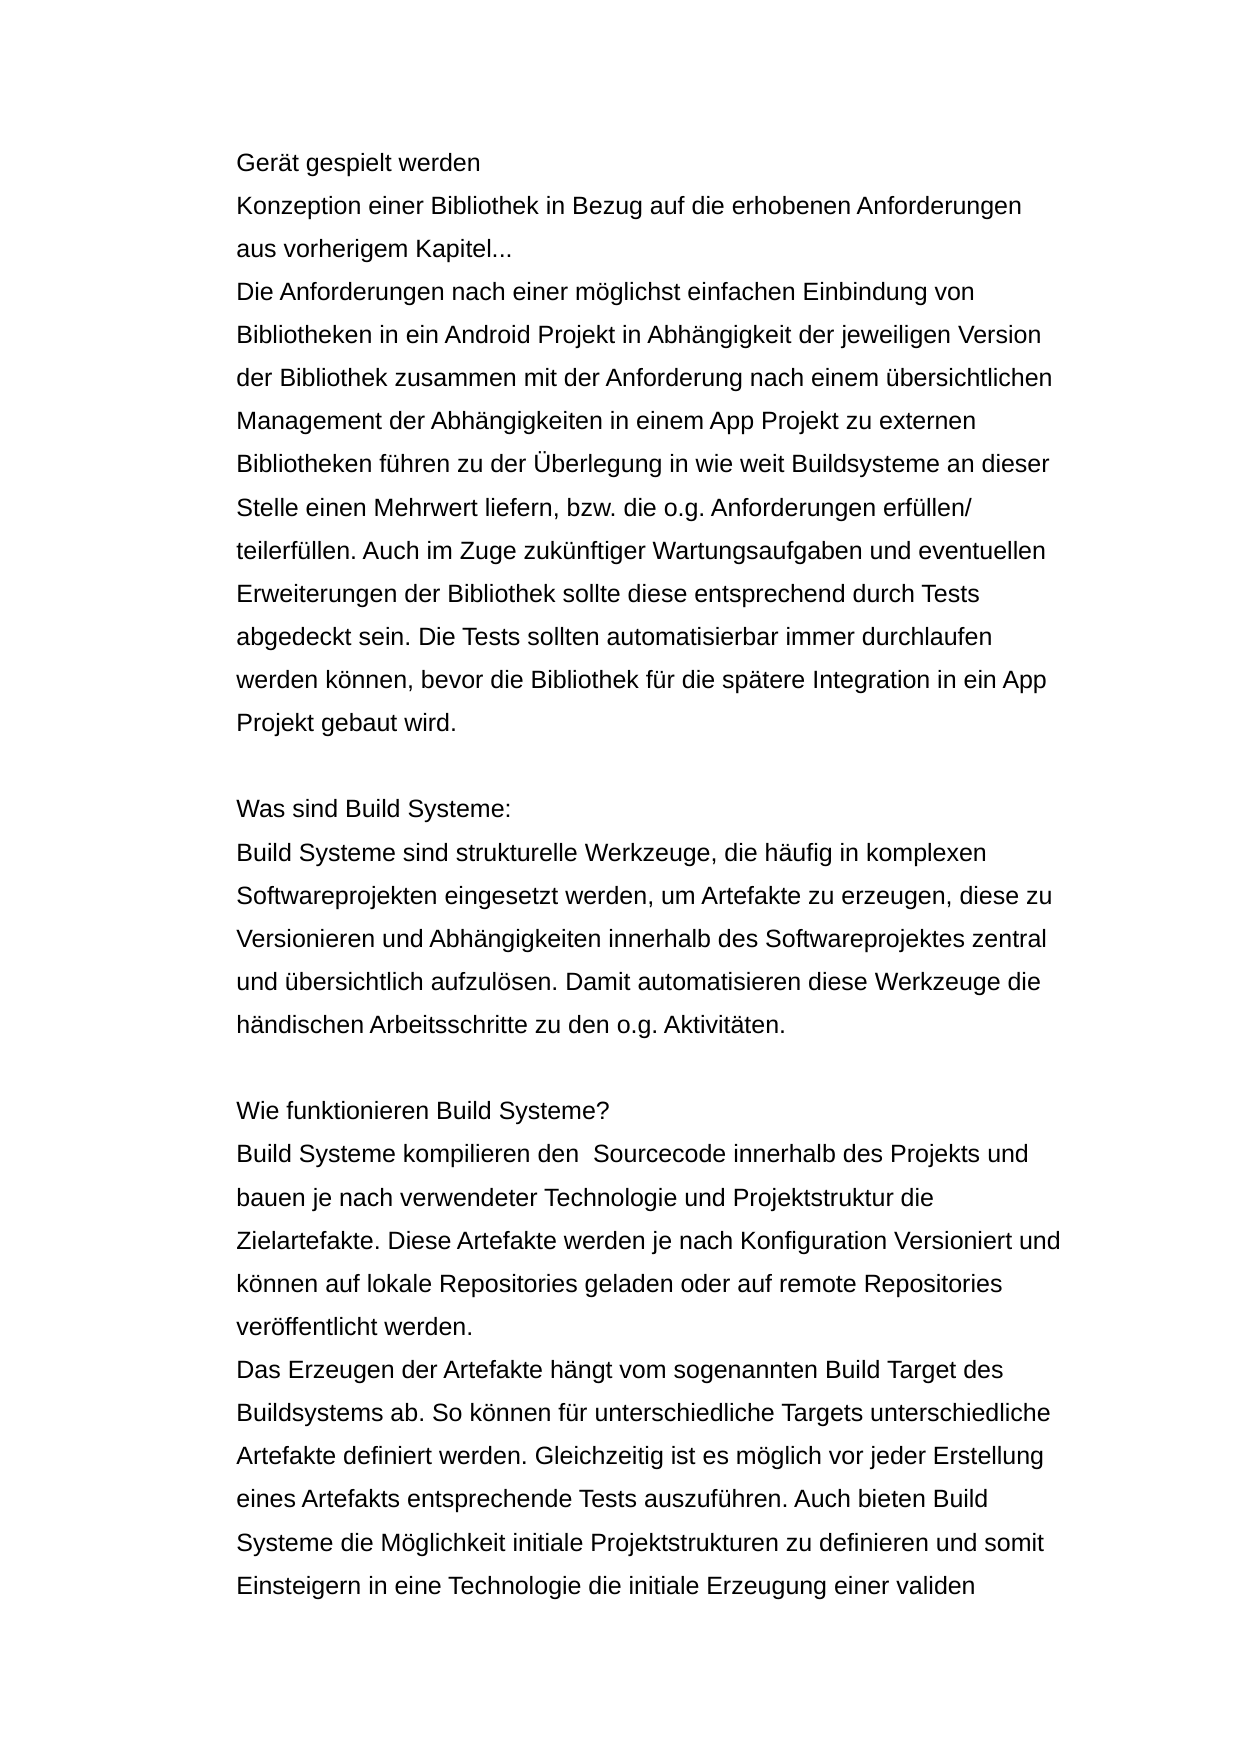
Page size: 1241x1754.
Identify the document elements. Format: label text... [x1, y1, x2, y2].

text Wie funktionieren Build Systeme? [236, 1096, 1063, 1125]
text Das Erzeugen der Artefakte hängt vom sogenannten Build Target des Buildsystems ab. So können für unterschiedliche Targets unterschiedliche Artefakte definiert werden. Gleichzeitig ist es möglich vor jeder Erstellung eines Artefakts entsprechende Tests auszuführen. Auch bieten Build Systeme die Möglichkeit initiale Projektstrukturen zu definieren und somit Einsteigern in eine Technologie die initiale Erzeugung einer validen [236, 1355, 1063, 1599]
text Was sind Build Systeme: [236, 794, 1063, 823]
text Gerät gespielt werden [236, 148, 1063, 176]
text Build Systeme kompilieren den Sourcecode innerhalb des Projekts und bauen je nach verwendeter Technologie und Projektstruktur die Zielartefakte. Diese Artefakte werden je nach Konfiguration Versioniert und können auf lokale Repositories geladen oder auf remote Repositories veröffentlicht werden. [236, 1139, 1063, 1341]
text Die Anforderungen nach einer möglichst einfachen Einbindung von Bibliotheken in ein Android Projekt in Abhängigkeit der jeweiligen Version der Bibliothek zusammen mit der Anforderung nach einem übersichtlichen Management der Abhängigkeiten in einem App Projekt zu externen Bibliotheken führen zu der Überlegung in wie weit Buildsysteme an dieser Stelle einen Mehrwert liefern, bzw. die o.g. Anforderungen erfüllen/ teilerfüllen. Auch im Zuge zukünftiger Wartungsaufgaben und eventuellen Erweiterungen der Bibliothek sollte diese entsprechend durch Tests abgedeckt sein. Die Tests sollten automatisierbar immer durchlaufen werden können, bevor die Bibliothek für die spätere Integration in ein App Projekt gebaut wird. [236, 277, 1063, 737]
text Konzeption einer Bibliothek in Bezug auf die erhobenen Anforderungen aus vorherigem Kapitel... [236, 191, 1063, 263]
text Build Systeme sind strukturelle Werkzeuge, die häufig in komplexen Softwareprojekten eingesetzt werden, um Artefakte zu erzeugen, diese zu Versionieren und Abhängigkeiten innerhalb des Softwareprojektes zentral und übersichtlich aufzulösen. Damit automatisieren diese Werkzeuge die händischen Arbeitsschritte zu den o.g. Aktivitäten. [236, 838, 1063, 1039]
